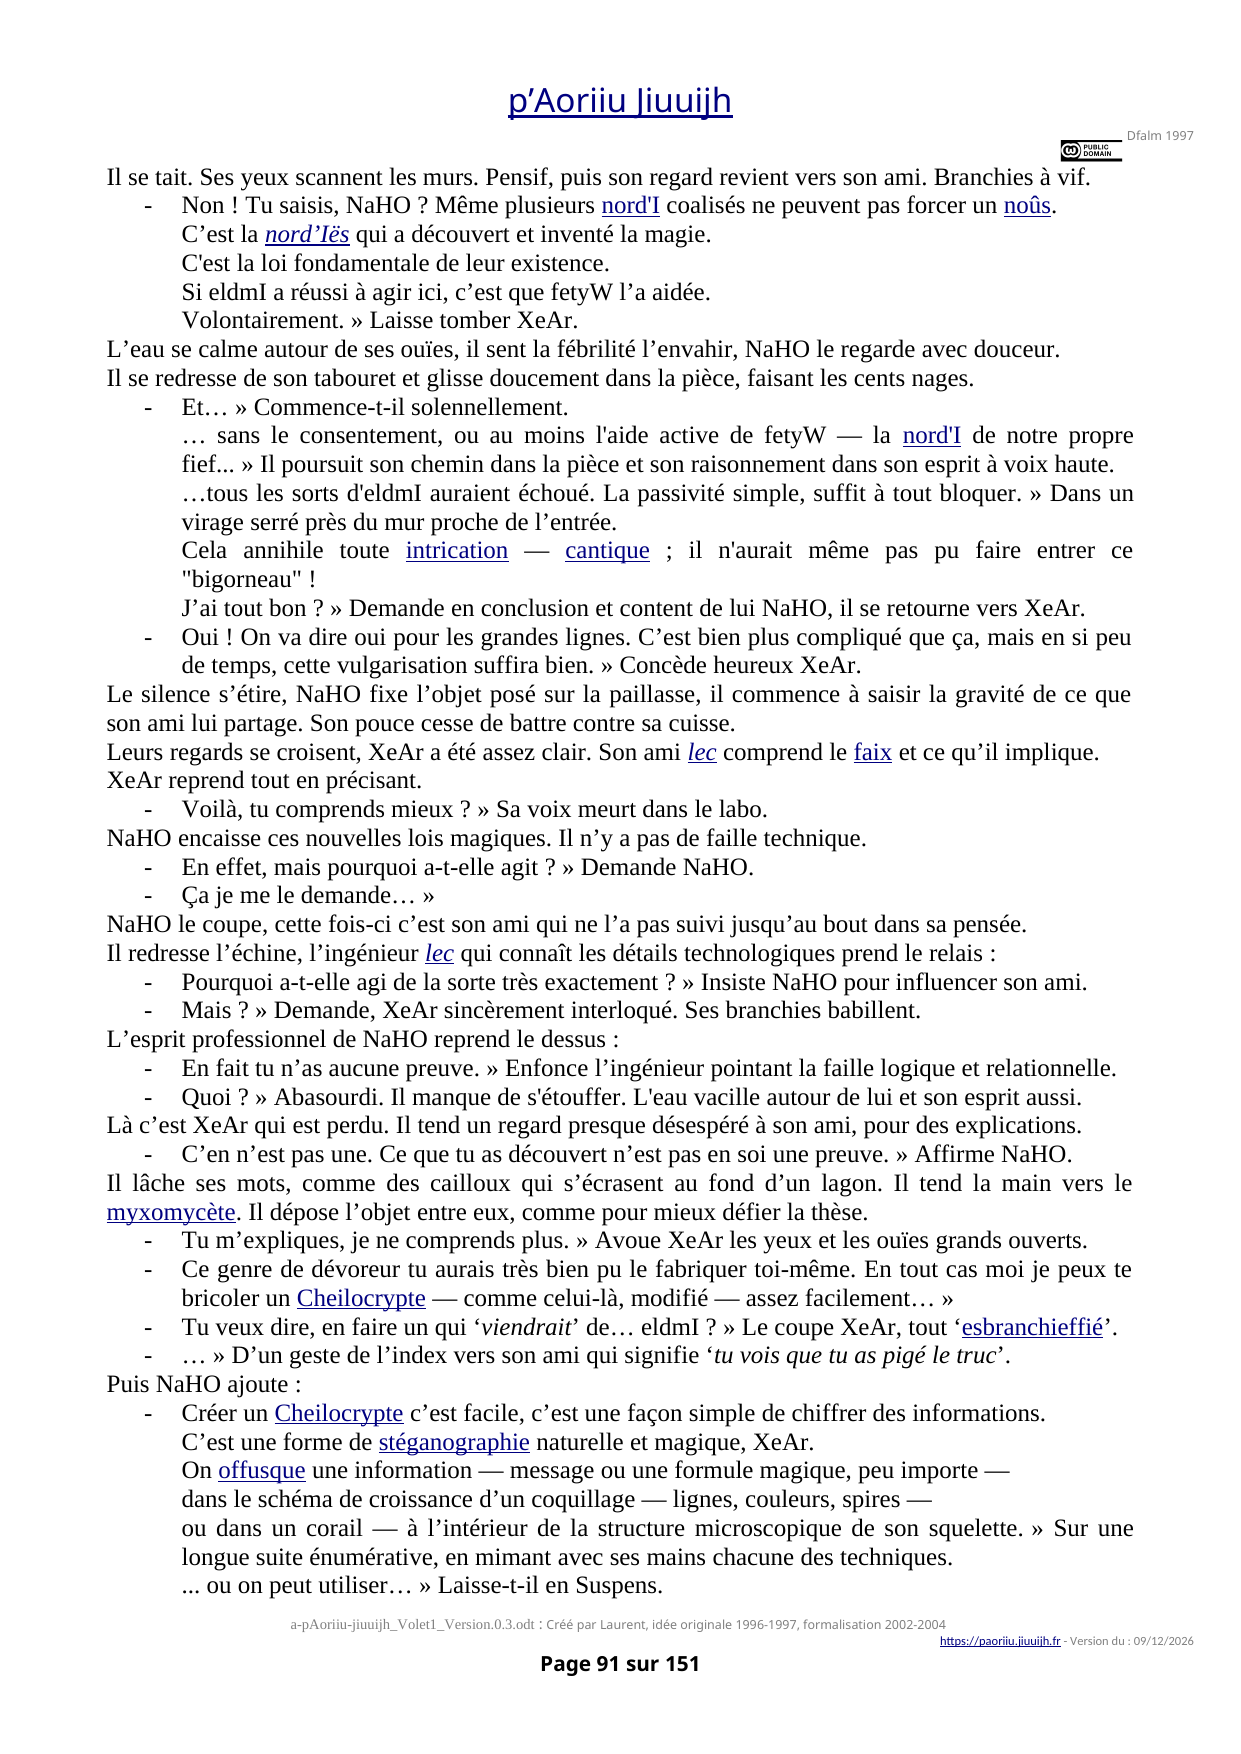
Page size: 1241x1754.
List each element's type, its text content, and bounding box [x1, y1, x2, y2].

text Il se tait. Ses yeux scannent les murs. Pensif, puis son regard revient vers son ami. Branchies à vif. [106, 162, 1134, 191]
text Leurs regards se croisent, XeAr a été assez clair. Son ami lec comprend le faix et ce qu’il implique. [106, 737, 1134, 766]
list Pourquoi a-t-elle agi de la sorte très exactement ? » Insiste NaHO pour influencer son ami. [144, 967, 1134, 996]
text J’ai tout bon ? » Demande en conclusion et content de lui NaHO, il se retourne vers XeAr. [181, 593, 1134, 622]
list … » D’un geste de l’index vers son ami qui signifie ‘tu vois que tu as pigé le truc’. [144, 1341, 1134, 1369]
list Voilà, tu comprends mieux ? » Sa voix meurt dans le labo. [144, 794, 1134, 823]
list En fait tu n’as aucune preuve. » Enfonce l’ingénieur pointant la faille logique et relationnelle. [144, 1053, 1134, 1082]
list En effet, mais pourquoi a-t-elle agit ? » Demande NaHO. [144, 852, 1134, 881]
list Ça je me le demande… » [144, 881, 1134, 909]
list Mais ? » Demande, XeAr sincèrement interloqué. Ses branchies babillent. [144, 996, 1134, 1024]
text L’esprit professionnel de NaHO reprend le dessus : [106, 1024, 1134, 1053]
text C'est la loi fondamentale de leur existence. [181, 248, 1134, 277]
text Puis NaHO ajoute : [106, 1369, 1134, 1398]
list Non ! Tu saisis, NaHO ? Même plusieurs nord'I coalisés ne peuvent pas forcer un noûs. [144, 191, 1134, 219]
text Si eldmI a réussi à agir ici, c’est que fetyW l’a aidée. [181, 277, 1134, 306]
text dans le schéma de croissance d’un coquillage — lignes, couleurs, spires — [181, 1484, 1134, 1513]
text ou dans un corail — à l’intérieur de la structure microscopique de son squelette. » Sur une longue suite énumérative, en mimant avec ses mains chacune des techniques. [181, 1513, 1134, 1571]
text Volontairement. » Laisse tomber XeAr. [181, 306, 1134, 334]
text C’est la nord’Iës qui a découvert et inventé la magie. [181, 219, 1134, 248]
text XeAr reprend tout en précisant. [106, 766, 1134, 794]
list Créer un Cheilocrypte c’est facile, c’est une façon simple de chiffrer des informations. [144, 1398, 1134, 1427]
list Tu m’expliques, je ne comprends plus. » Avoue XeAr les yeux et les ouïes grands ouverts. [144, 1226, 1134, 1254]
text Le silence s’étire, NaHO fixe l’objet posé sur la paillasse, il commence à saisir la gravité de ce que son ami lui partage. Son pouce cesse de battre contre sa cuisse. [106, 679, 1134, 737]
text NaHO le coupe, cette fois-ci c’est son ami qui ne l’a pas suivi jusqu’au bout dans sa pensée. [106, 909, 1134, 938]
text … sans le consentement, ou au moins l'aide active de fetyW — la nord'I de notre propre fief... » Il poursuit son chemin dans la pièce et son raisonnement dans son esprit à voix haute. [181, 421, 1134, 478]
text Cela annihile toute intrication — cantique ; il n'aurait même pas pu faire entrer ce "bigorneau" ! [181, 536, 1134, 593]
list Ce genre de dévoreur tu aurais très bien pu le fabriquer toi-même. En tout cas moi je peux te bricoler un Cheilocrypte — comme celui-là, modifié — assez facilement… » [144, 1254, 1134, 1312]
text L’eau se calme autour de ses ouïes, il sent la fébrilité l’envahir, NaHO le regarde avec douceur. [106, 334, 1134, 363]
text NaHO encaisse ces nouvelles lois magiques. Il n’y a pas de faille technique. [106, 823, 1134, 852]
text Il lâche ses mots, comme des cailloux qui s’écrasent au fond d’un lagon. Il tend la main vers le myxomycète. Il dépose l’objet entre eux, comme pour mieux défier la thèse. [106, 1168, 1134, 1226]
text …tous les sorts d'eldmI auraient échoué. La passivité simple, suffit à tout bloquer. » Dans un virage serré près du mur proche de l’entrée. [181, 478, 1134, 536]
text On offusque une information — message ou une formule magique, peu importe — [181, 1456, 1134, 1484]
list Tu veux dire, en faire un qui ‘viendrait’ de… eldmI ? » Le coupe XeAr, tout ‘esbranchieffié’. [144, 1312, 1134, 1341]
text Là c’est XeAr qui est perdu. Il tend un regard presque désespéré à son ami, pour des explications. [106, 1111, 1134, 1139]
list C’en n’est pas une. Ce que tu as découvert n’est pas en soi une preuve. » Affirme NaHO. [144, 1139, 1134, 1168]
text C’est une forme de stéganographie naturelle et magique, XeAr. [181, 1427, 1134, 1456]
list Et… » Commence-t-il solennellement. [144, 392, 1134, 421]
list Quoi ? » Abasourdi. Il manque de s'étouffer. L'eau vacille autour de lui et son esprit aussi. [144, 1082, 1134, 1111]
text Il se redresse de son tabouret et glisse doucement dans la pièce, faisant les cents nages. [106, 363, 1134, 392]
text ... ou on peut utiliser… » Laisse-t-il en Suspens. [181, 1571, 1134, 1599]
text Il redresse l’échine, l’ingénieur lec qui connaît les détails technologiques prend le relais : [106, 938, 1134, 967]
list Oui ! On va dire oui pour les grandes lignes. C’est bien plus compliqué que ça, mais en si peu de temps, cette vulgarisation suffira bien. » Concède heureux XeAr. [144, 622, 1134, 679]
